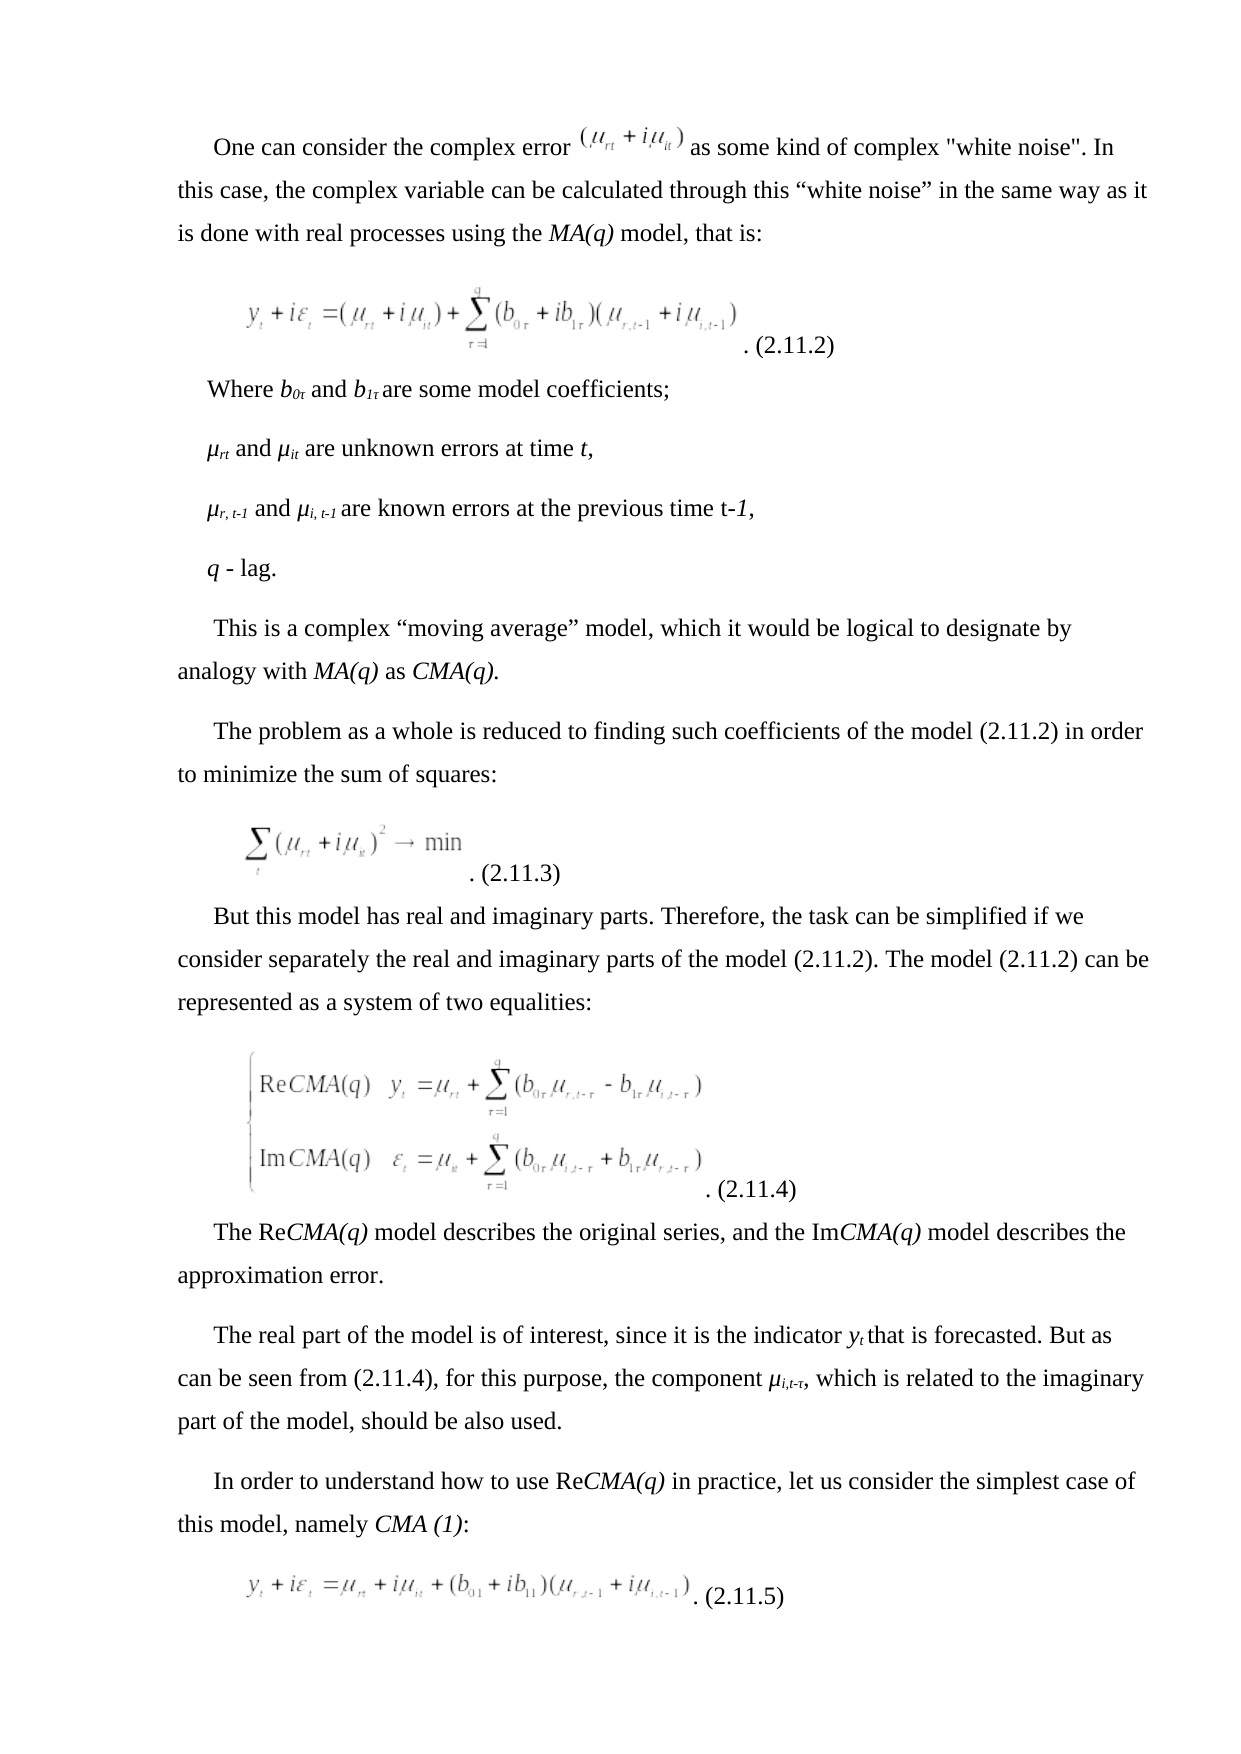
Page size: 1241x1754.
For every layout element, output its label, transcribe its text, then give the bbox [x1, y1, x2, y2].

text This is a complex “moving average” model, which it would be logical to designate by analogy with MA(q) as CMA(q). [177, 613, 1152, 685]
text . (2.11.2) [177, 278, 1152, 359]
text The problem as a whole is reduced to finding such coefficients of the model (2.11.2) in order to minimize the sum of squares: [177, 716, 1152, 788]
text One can consider the complex error as some kind of complex "white noise". In this case, the complex variable can be calculated through this “white noise” in the same way as it is done with real processes using the MA(q) model, that is: [177, 118, 1152, 247]
text In order to understand how to use ReCMA(q) in practice, let us consider the simplest case of this model, namely CMA (1): [177, 1466, 1152, 1538]
text μrt and μit are unknown errors at time t, [177, 433, 1152, 462]
text q - lag. [177, 553, 1152, 582]
text But this model has real and imaginary parts. Therefore, the task can be simplified if we consider separately the real and imaginary parts of the model (2.11.2). The model (2.11.2) can be represented as a system of two equalities: [177, 901, 1152, 1016]
text The ReCMA(q) model describes the original series, and the ImCMA(q) model describes the approximation error. [177, 1217, 1152, 1289]
text The real part of the model is of interest, since it is the indicator yt that is forecasted. But as can be seen from (2.11.4), for this purpose, the component μi,t-τ, which is related to the imaginary part of the model, should be also used. [177, 1320, 1152, 1435]
text . (2.11.5) [177, 1569, 1152, 1610]
text . (2.11.3) [177, 819, 1152, 887]
text Where b0τ and b1τ are some model coefficients; [177, 374, 1152, 402]
text . (2.11.4) [177, 1047, 1152, 1203]
text μr, t-1 and μi, t-1 are known errors at the previous time t-1, [177, 493, 1152, 522]
